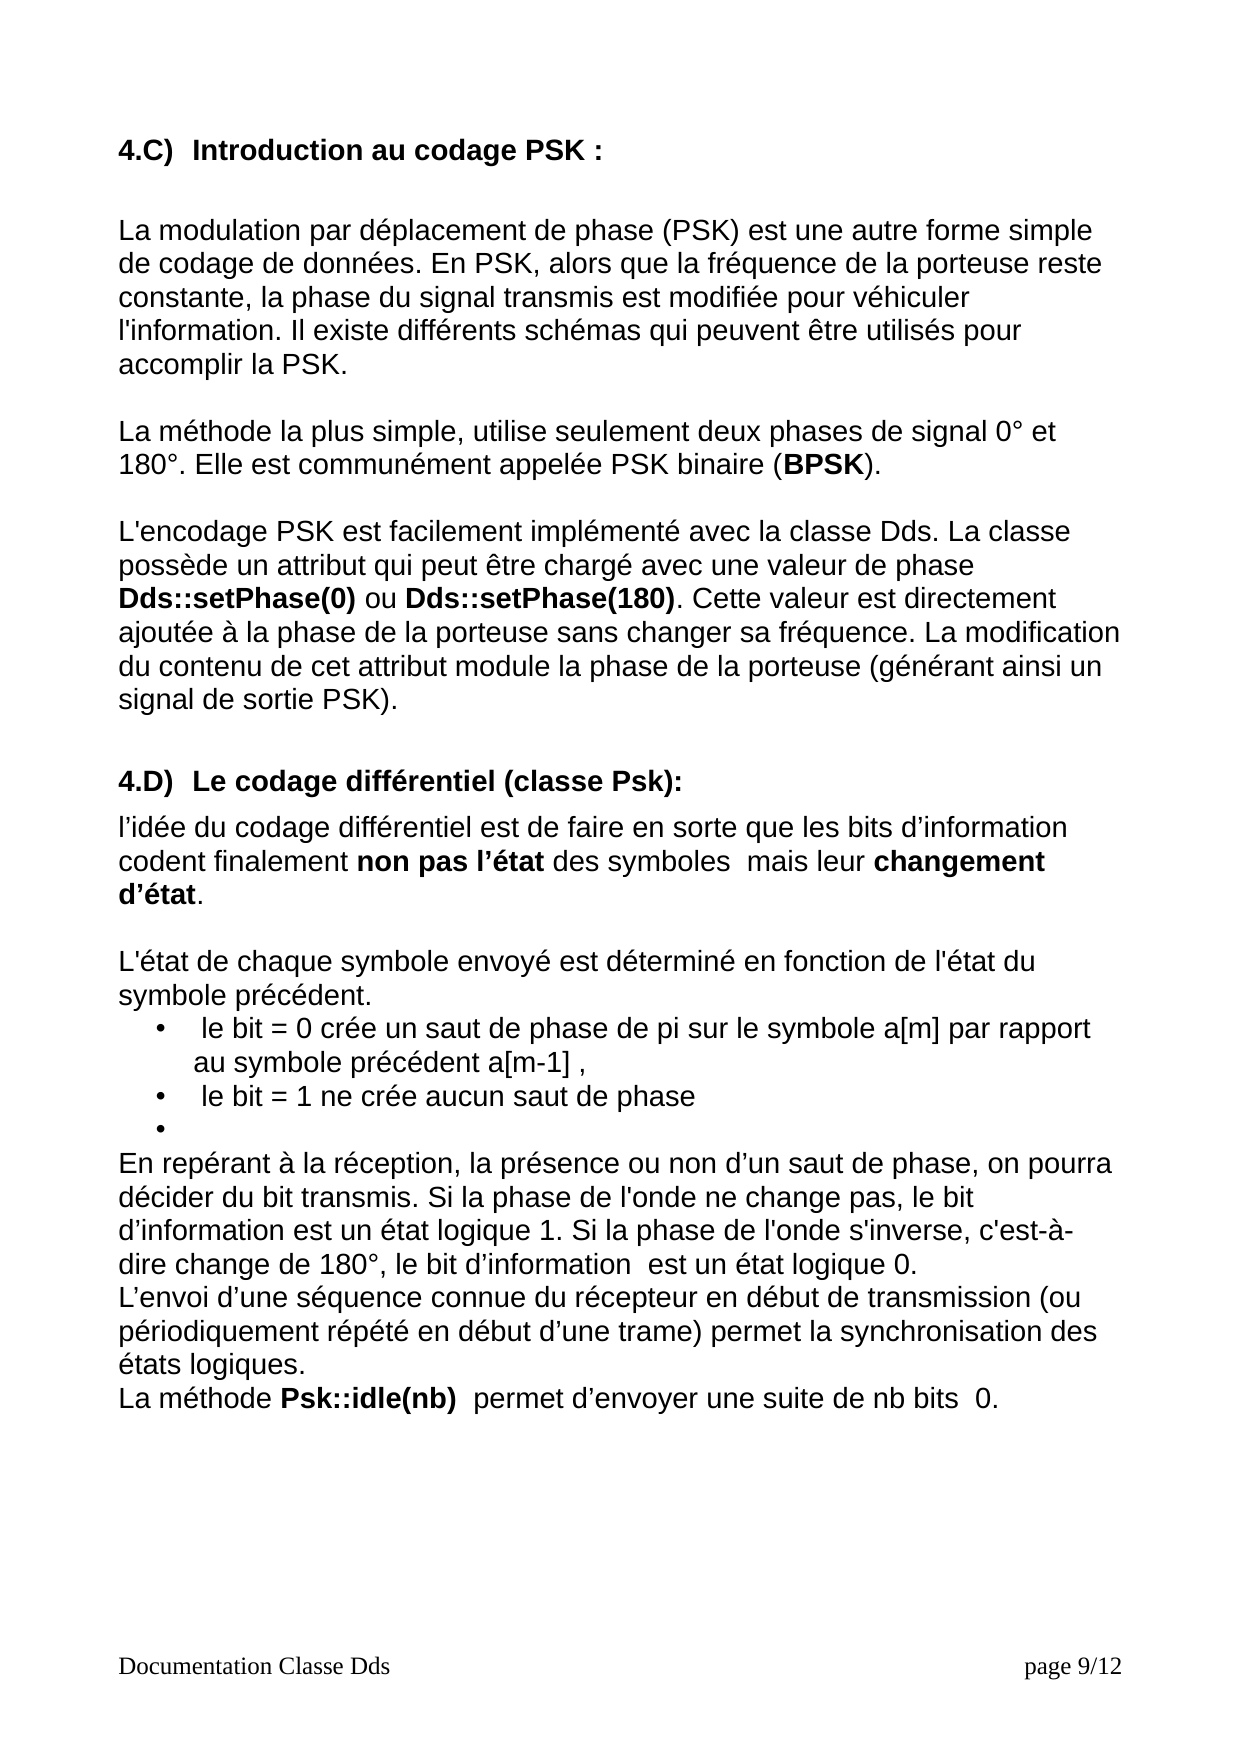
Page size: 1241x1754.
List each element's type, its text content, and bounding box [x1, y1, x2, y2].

subtitle Le codage différentiel (classe Psk): [118, 764, 1122, 797]
text La méthode Psk::idle(nb) permet d’envoyer une suite de nb bits 0. [118, 1381, 1122, 1414]
text La méthode la plus simple, utilise seulement deux phases de signal 0° et 180°. Elle est communément appelée PSK binaire (BPSK). [118, 414, 1122, 481]
text l’idée du codage différentiel est de faire en sorte que les bits d’information codent finalement non pas l’état des symboles mais leur changement d’état. [118, 810, 1122, 911]
subtitle Introduction au codage PSK : [118, 133, 1122, 166]
list le bit = 0 crée un saut de phase de pi sur le symbole a[m] par rapport au symbole précédent a[m-1] , [156, 1011, 1122, 1078]
text L'encodage PSK est facilement implémenté avec la classe Dds. La classe possède un attribut qui peut être chargé avec une valeur de phase Dds::setPhase(0) ou Dds::setPhase(180). Cette valeur est directement ajoutée à la phase de la porteuse sans changer sa fréquence. La modification du contenu de cet attribut module la phase de la porteuse (générant ainsi un signal de sortie PSK). [118, 514, 1122, 716]
text La modulation par déplacement de phase (PSK) est une autre forme simple de codage de données. En PSK, alors que la fréquence de la porteuse reste constante, la phase du signal transmis est modifiée pour véhiculer l'information. Il existe différents schémas qui peuvent être utilisés pour accomplir la PSK. [118, 212, 1122, 380]
text L'état de chaque symbole envoyé est déterminé en fonction de l'état du symbole précédent. [118, 944, 1122, 1011]
list le bit = 1 ne crée aucun saut de phase [156, 1078, 1122, 1112]
text L’envoi d’une séquence connue du récepteur en début de transmission (ou périodiquement répété en début d’une trame) permet la synchronisation des états logiques. [118, 1280, 1122, 1381]
text En repérant à la réception, la présence ou non d’un saut de phase, on pourra décider du bit transmis. Si la phase de l'onde ne change pas, le bit d’information est un état logique 1. Si la phase de l'onde s'inverse, c'est-à-dire change de 180°, le bit d’information est un état logique 0. [118, 1146, 1122, 1280]
